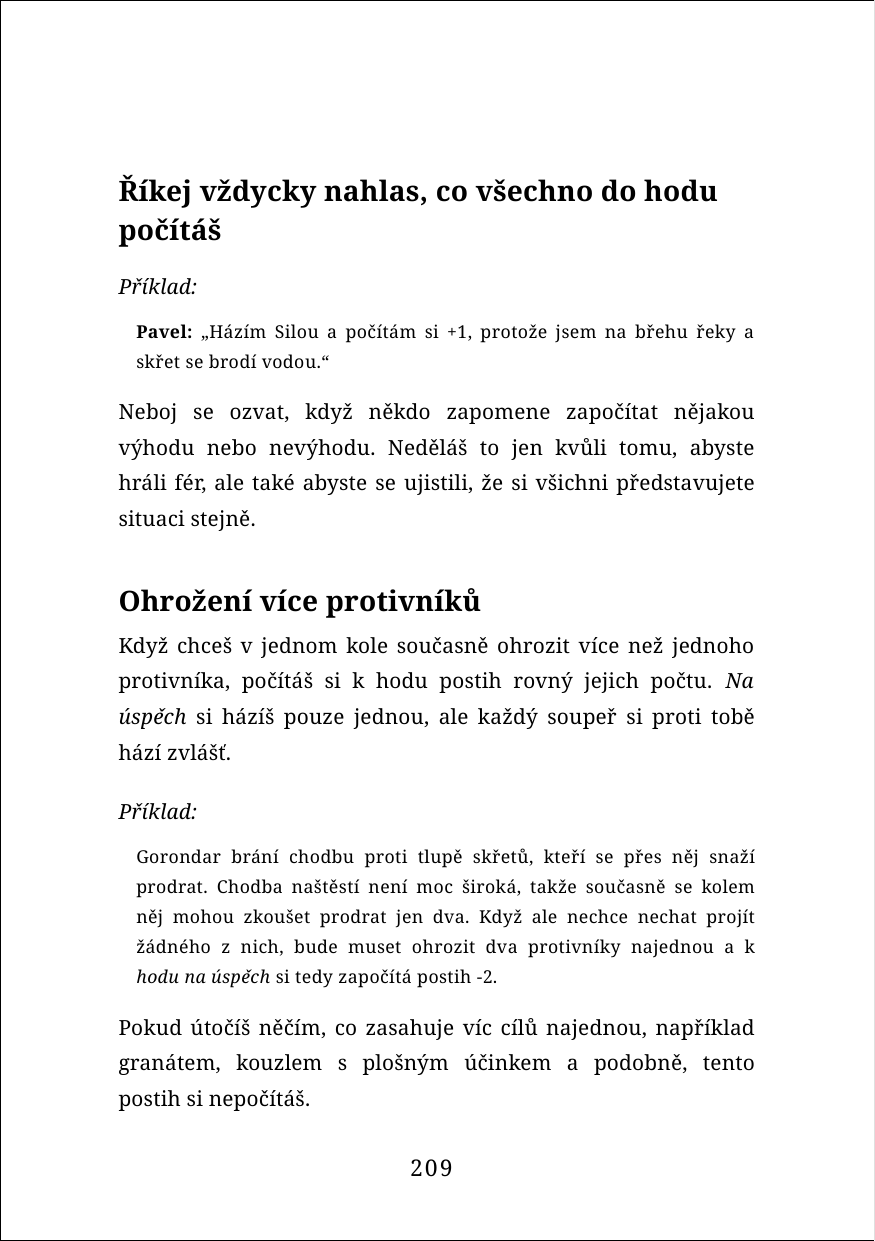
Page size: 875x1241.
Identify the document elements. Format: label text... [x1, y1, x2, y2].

subtitle Říkej vždycky nahlas, co všechno do hodu počítáš [118, 172, 756, 248]
text Gorondar brání chodbu proti tlupě skřetů, kteří se přes něj snaží prodrat. Chodba naštěstí není moc široká, takže současně se kolem něj mohou zkoušet prodrat jen dva. Když ale nechce nechat projít žádného z nich, bude muset ohrozit dva protivníky najednou a k hodu na úspěch si tedy započítá postih -2. [136, 844, 756, 989]
text Pavel: „Házím Silou a počítám si +1, protože jsem na břehu řeky a skřet se brodí vodou.“ [136, 319, 756, 374]
subtitle Ohrožení více protivníků [118, 581, 756, 619]
text Neboj se ozvat, když někdo zapomene započítat nějakou výhodu nebo nevýhodu. Neděláš to jen kvůli tomu, abyste hráli fér, ale také abyste se ujistili, že si všichni představujete situaci stejně. [118, 397, 756, 532]
text Příklad: [118, 272, 756, 301]
text Pokud útočíš něčím, co zasahuje víc cílů najednou, například granátem, kouzlem s plošným účinkem a podobně, tento postih si nepočítáš. [118, 1013, 756, 1112]
text Příklad: [118, 797, 756, 825]
text Když chceš v jednom kole současně ohrozit více než jednoho protivníka, počítáš si k hodu postih rovný jejich počtu. Na úspěch si házíš pouze jednou, ale každý soupeř si proti tobě hází zvlášť. [118, 631, 756, 766]
